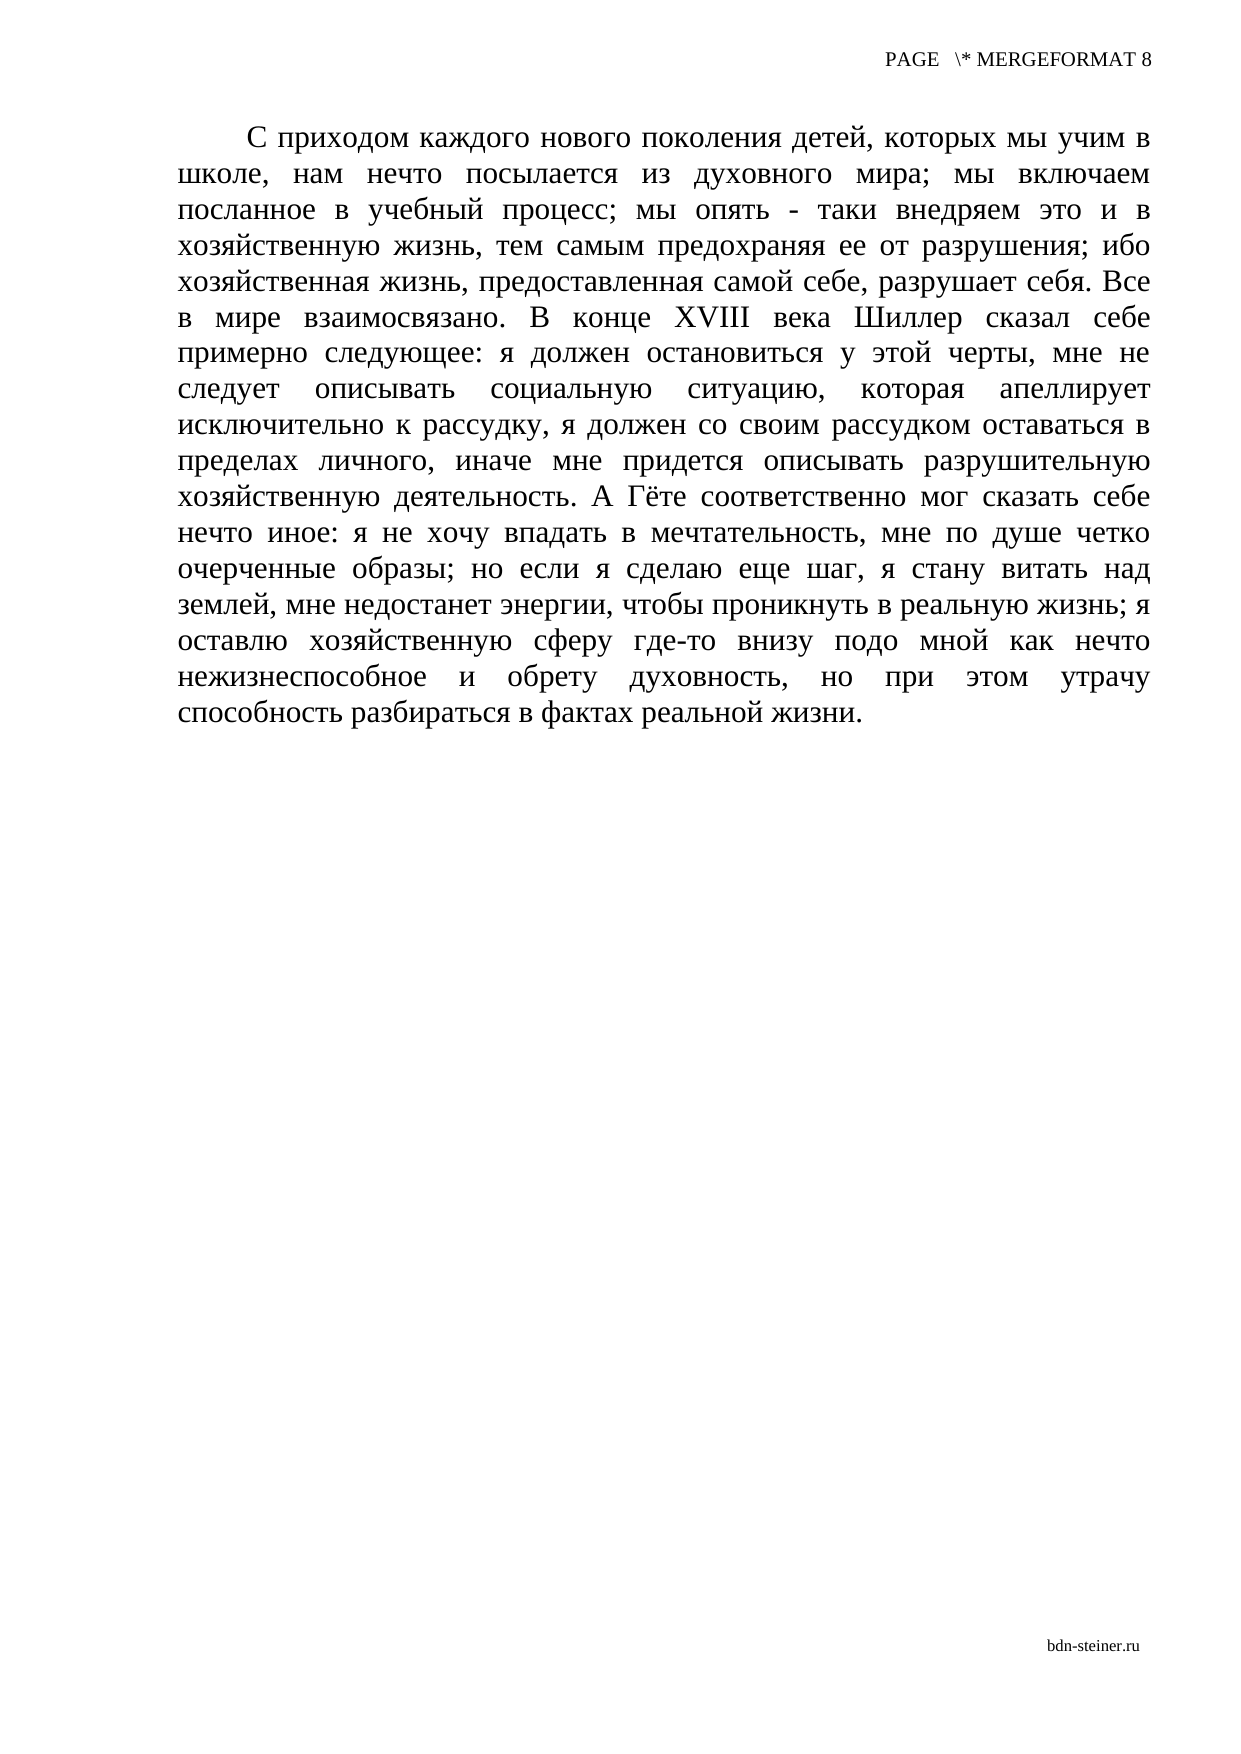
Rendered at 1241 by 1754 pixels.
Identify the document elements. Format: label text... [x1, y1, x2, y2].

text С приходом каждого нового поколения детей, которых мы учим в школе, нам нечто посылается из духовного мира; мы включаем посланное в учебный процесс; мы опять - таки внедряем это и в хозяйственную жизнь, тем самым предохраняя ее от разрушения; ибо хозяйственная жизнь, предоставленная самой себе, разрушает себя. Все в мире взаимосвязано. В конце XVIII века Шиллер сказал себе примерно следующее: я должен остановиться у этой черты, мне не следует описывать социальную ситуацию, которая апеллирует исключительно к рассудку, я должен со своим рассудком оставаться в пределах личного, иначе мне придется описывать разрушительную хозяйственную деятельность. А Гёте соответственно мог сказать себе нечто иное: я не хочу впадать в мечтательность, мне по душе четко очерченные образы; но если я сделаю еще шаг, я стану витать над землей, мне недостанет энергии, чтобы проникнуть в реальную жизнь; я оставлю хозяйственную сферу где-то внизу подо мной как нечто нежизнеспособное и обрету духовность, но при этом утрачу способность разбираться в фактах реальной жизни. [177, 118, 1152, 729]
